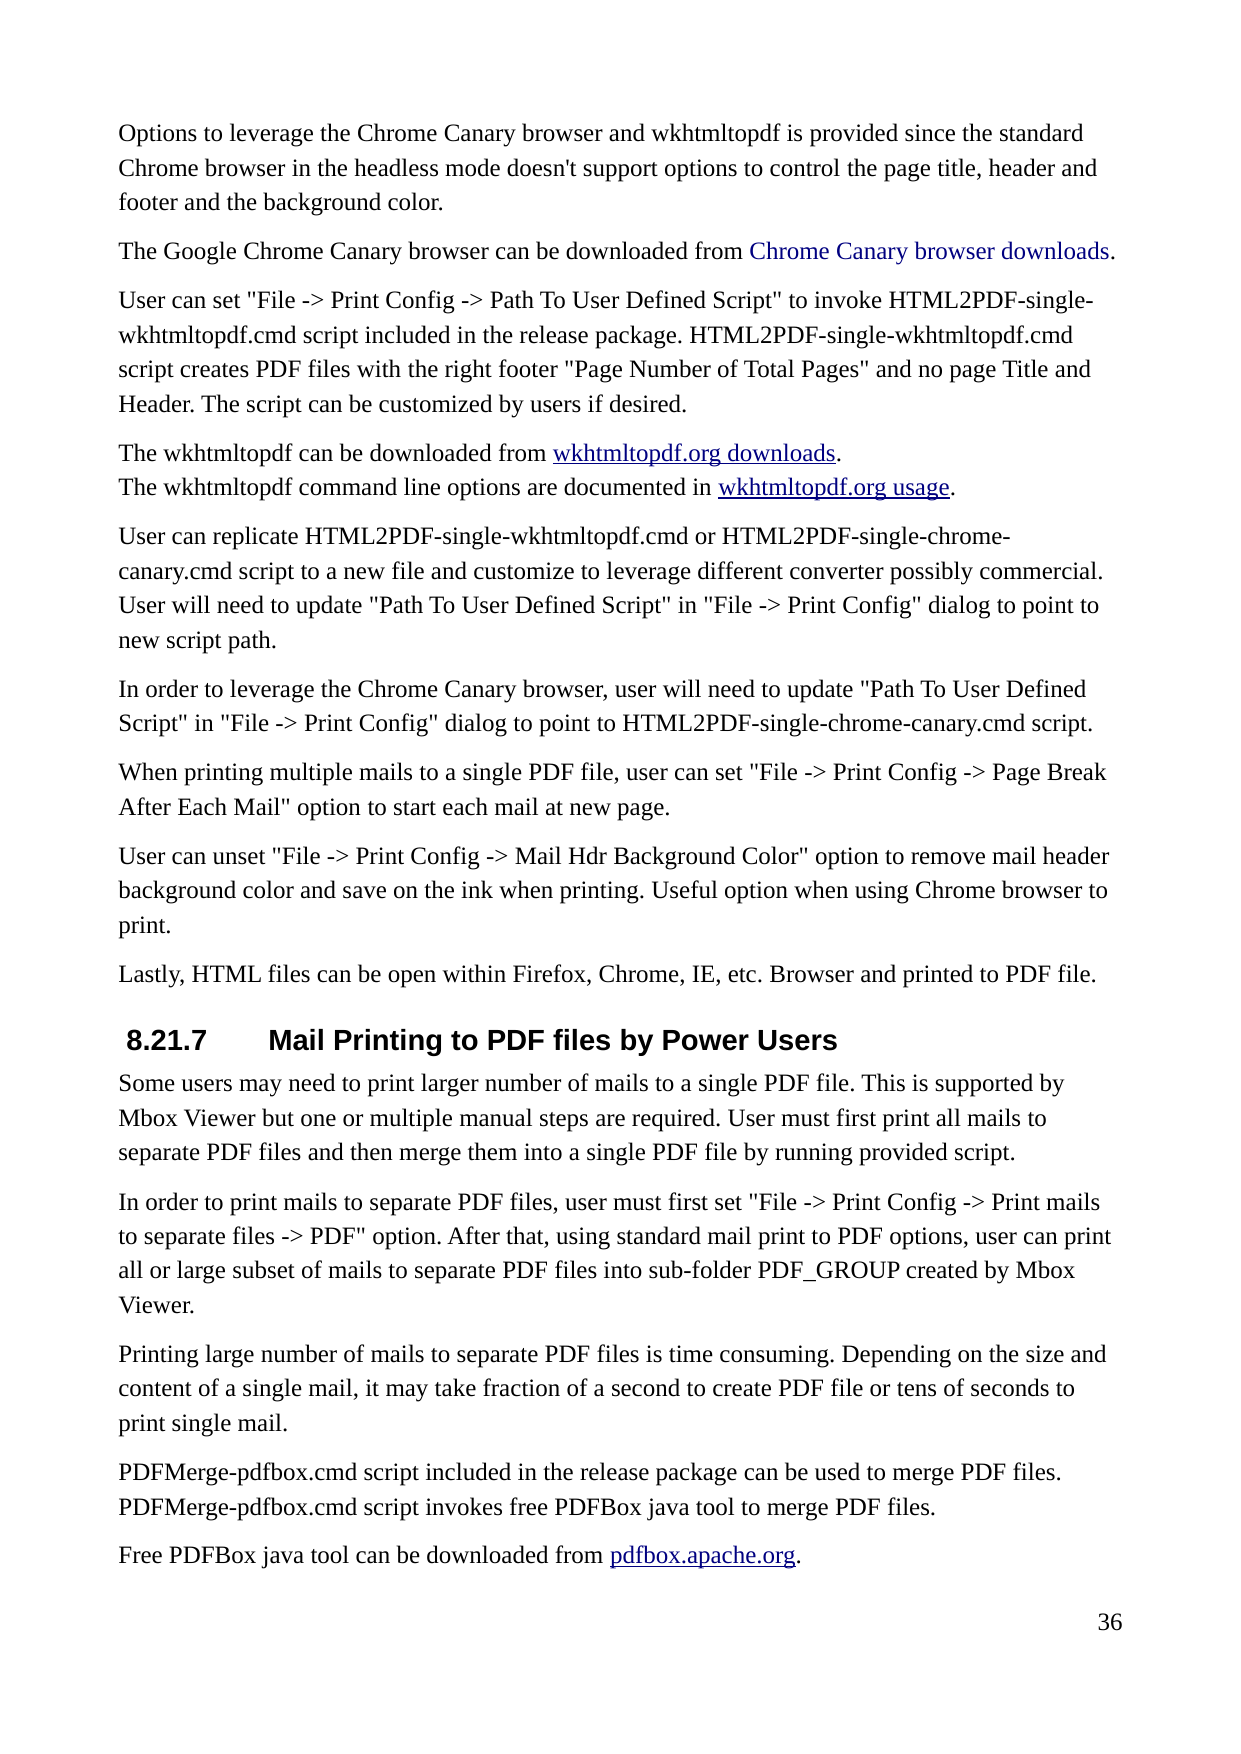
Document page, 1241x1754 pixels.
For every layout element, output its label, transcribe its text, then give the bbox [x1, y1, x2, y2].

text User can replicate HTML2PDF-single-wkhtmltopdf.cmd or HTML2PDF-single-chrome-canary.cmd script to a new file and customize to leverage different converter possibly commercial. User will need to update "Path To User Defined Script" in "File -> Print Config" dialog to point to new script path. [118, 521, 1122, 653]
text The Google Chrome Canary browser can be downloaded from Chrome Canary browser downloads. [118, 236, 1122, 265]
text Options to leverage the Chrome Canary browser and wkhtmltopdf is provided since the standard Chrome browser in the headless mode doesn't support options to control the page title, header and footer and the background color. [118, 118, 1122, 216]
text In order to leverage the Chrome Canary browser, user will need to update "Path To User Defined Script" in "File -> Print Config" dialog to point to HTML2PDF-single-chrome-canary.cmd script. [118, 674, 1122, 737]
text Free PDFBox java tool can be downloaded from pdfbox.apache.org. [118, 1541, 1122, 1569]
text Printing large number of mails to separate PDF files is time consuming. Depending on the size and content of a single mail, it may take fraction of a second to create PDF file or tens of seconds to print single mail. [118, 1339, 1122, 1437]
text Lastly, HTML files can be open within Firefox, Chrome, IE, etc. Browser and printed to PDF file. [118, 959, 1122, 988]
text User can unset "File -> Print Config -> Mail Hdr Background Color" option to remove mail header background color and save on the ink when printing. Useful option when using Chrome browser to print. [118, 841, 1122, 938]
subtitle Mail Printing to PDF files by Power Users [118, 1022, 1122, 1056]
text When printing multiple mails to a single PDF file, user can set "File -> Print Config -> Page Break After Each Mail" option to start each mail at new page. [118, 757, 1122, 821]
text In order to print mails to separate PDF files, user must first set "File -> Print Config -> Print mails to separate files -> PDF" option. After that, using standard mail print to PDF options, user can print all or large subset of mails to separate PDF files into sub-folder PDF_GROUP created by Mbox Viewer. [118, 1187, 1122, 1319]
text User can set "File -> Print Config -> Path To User Defined Script" to invoke HTML2PDF-single-wkhtmltopdf.cmd script included in the release package. HTML2PDF-single-wkhtmltopdf.cmd script creates PDF files with the right footer "Page Number of Total Pages" and no page Title and Header. The script can be customized by users if desired. [118, 285, 1122, 417]
text The wkhtmltopdf can be downloaded from wkhtmltopdf.org downloads. The wkhtmltopdf command line options are documented in wkhtmltopdf.org usage. [118, 438, 1122, 501]
text PDFMerge-pdfbox.cmd script included in the release package can be used to merge PDF files. PDFMerge-pdfbox.cmd script invokes free PDFBox java tool to merge PDF files. [118, 1457, 1122, 1520]
text Some users may need to print larger number of mails to a single PDF file. This is supported by Mbox Viewer but one or multiple manual steps are required. User must first print all mails to separate PDF files and then merge them into a single PDF file by running provided script. [118, 1068, 1122, 1166]
